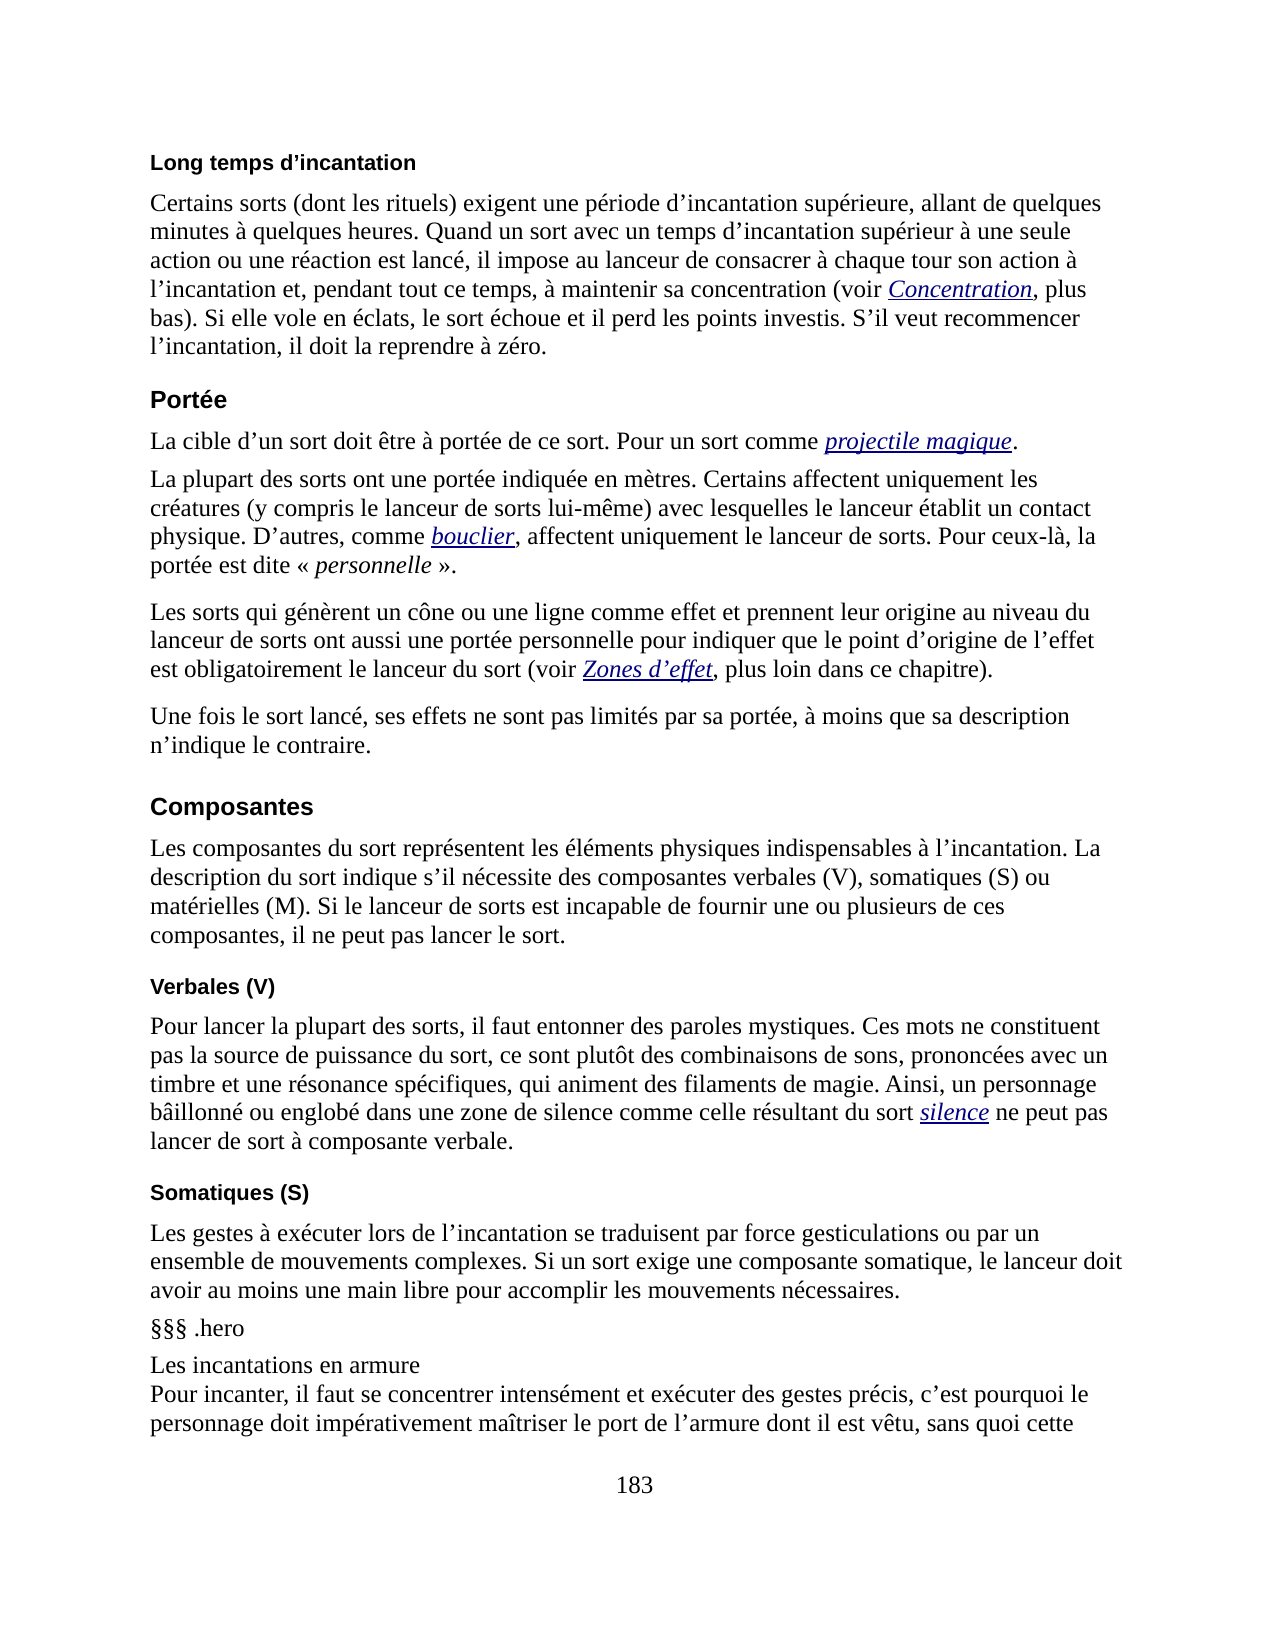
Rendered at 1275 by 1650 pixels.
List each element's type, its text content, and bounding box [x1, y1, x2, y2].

text Les composantes du sort représentent les éléments physiques indispensables à l’incantation. La description du sort indique s’il nécessite des composantes verbales (V), somatiques (S) ou matérielles (M). Si le lanceur de sorts est incapable de fournir une ou plusieurs de ces composantes, il ne peut pas lancer le sort. [150, 833, 1125, 948]
subtitle Somatiques (S) [150, 1180, 1125, 1205]
text Les gestes à exécuter lors de l’incantation se traduisent par force gesticulations ou par un ensemble de mouvements complexes. Si un sort exige une composante somatique, le lanceur doit avoir au moins une main libre pour accomplir les mouvements nécessaires. [150, 1218, 1125, 1304]
text La plupart des sorts ont une portée indiquée en mètres. Certains affectent uniquement les créatures (y compris le lanceur de sorts lui-même) avec lesquelles le lanceur établit un contact physique. D’autres, comme bouclier, affectent uniquement le lanceur de sorts. Pour ceux-là, la portée est dite « personnelle ». [150, 464, 1125, 579]
text Pour incanter, il faut se concentrer intensément et exécuter des gestes précis, c’est pourquoi le personnage doit impérativement maîtriser le port de l’armure dont il est vêtu, sans quoi cette [150, 1379, 1125, 1437]
subtitle Verbales (V) [150, 973, 1125, 999]
subtitle Long temps d’incantation [150, 150, 1125, 175]
text Une fois le sort lancé, ses effets ne sont pas limités par sa portée, à moins que sa description n’indique le contraire. [150, 701, 1125, 758]
text Pour lancer la plupart des sorts, il faut entonner des paroles mystiques. Ces mots ne constituent pas la source de puissance du sort, ce sont plutôt des combinaisons de sons, prononcées avec un timbre et une résonance spécifiques, qui animent des filaments de magie. Ainsi, un personnage bâillonné ou englobé dans une zone de silence comme celle résultant du sort silence ne peut pas lancer de sort à composante verbale. [150, 1011, 1125, 1155]
text Les sorts qui génèrent un cône ou une ligne comme effet et prennent leur origine au niveau du lanceur de sorts ont aussi une portée personnelle pour indiquer que le point d’origine de l’effet est obligatoirement le lanceur du sort (voir Zones d’effet, plus loin dans ce chapitre). [150, 597, 1125, 683]
subtitle Les incantations en armure [150, 1351, 1125, 1379]
subtitle Portée [150, 385, 1125, 414]
text §§§ .hero [150, 1313, 1125, 1342]
subtitle Composantes [150, 792, 1125, 821]
text La cible d’un sort doit être à portée de ce sort. Pour un sort comme projectile magique. [150, 426, 1125, 455]
text Certains sorts (dont les rituels) exigent une période d’incantation supérieure, allant de quelques minutes à quelques heures. Quand un sort avec un temps d’incantation supérieur à une seule action ou une réaction est lancé, il impose au lanceur de consacrer à chaque tour son action à l’incantation et, pendant tout ce temps, à maintenir sa concentration (voir Concentration, plus bas). Si elle vole en éclats, le sort échoue et il perd les points investis. S’il veut recommencer l’incantation, il doit la reprendre à zéro. [150, 188, 1125, 360]
